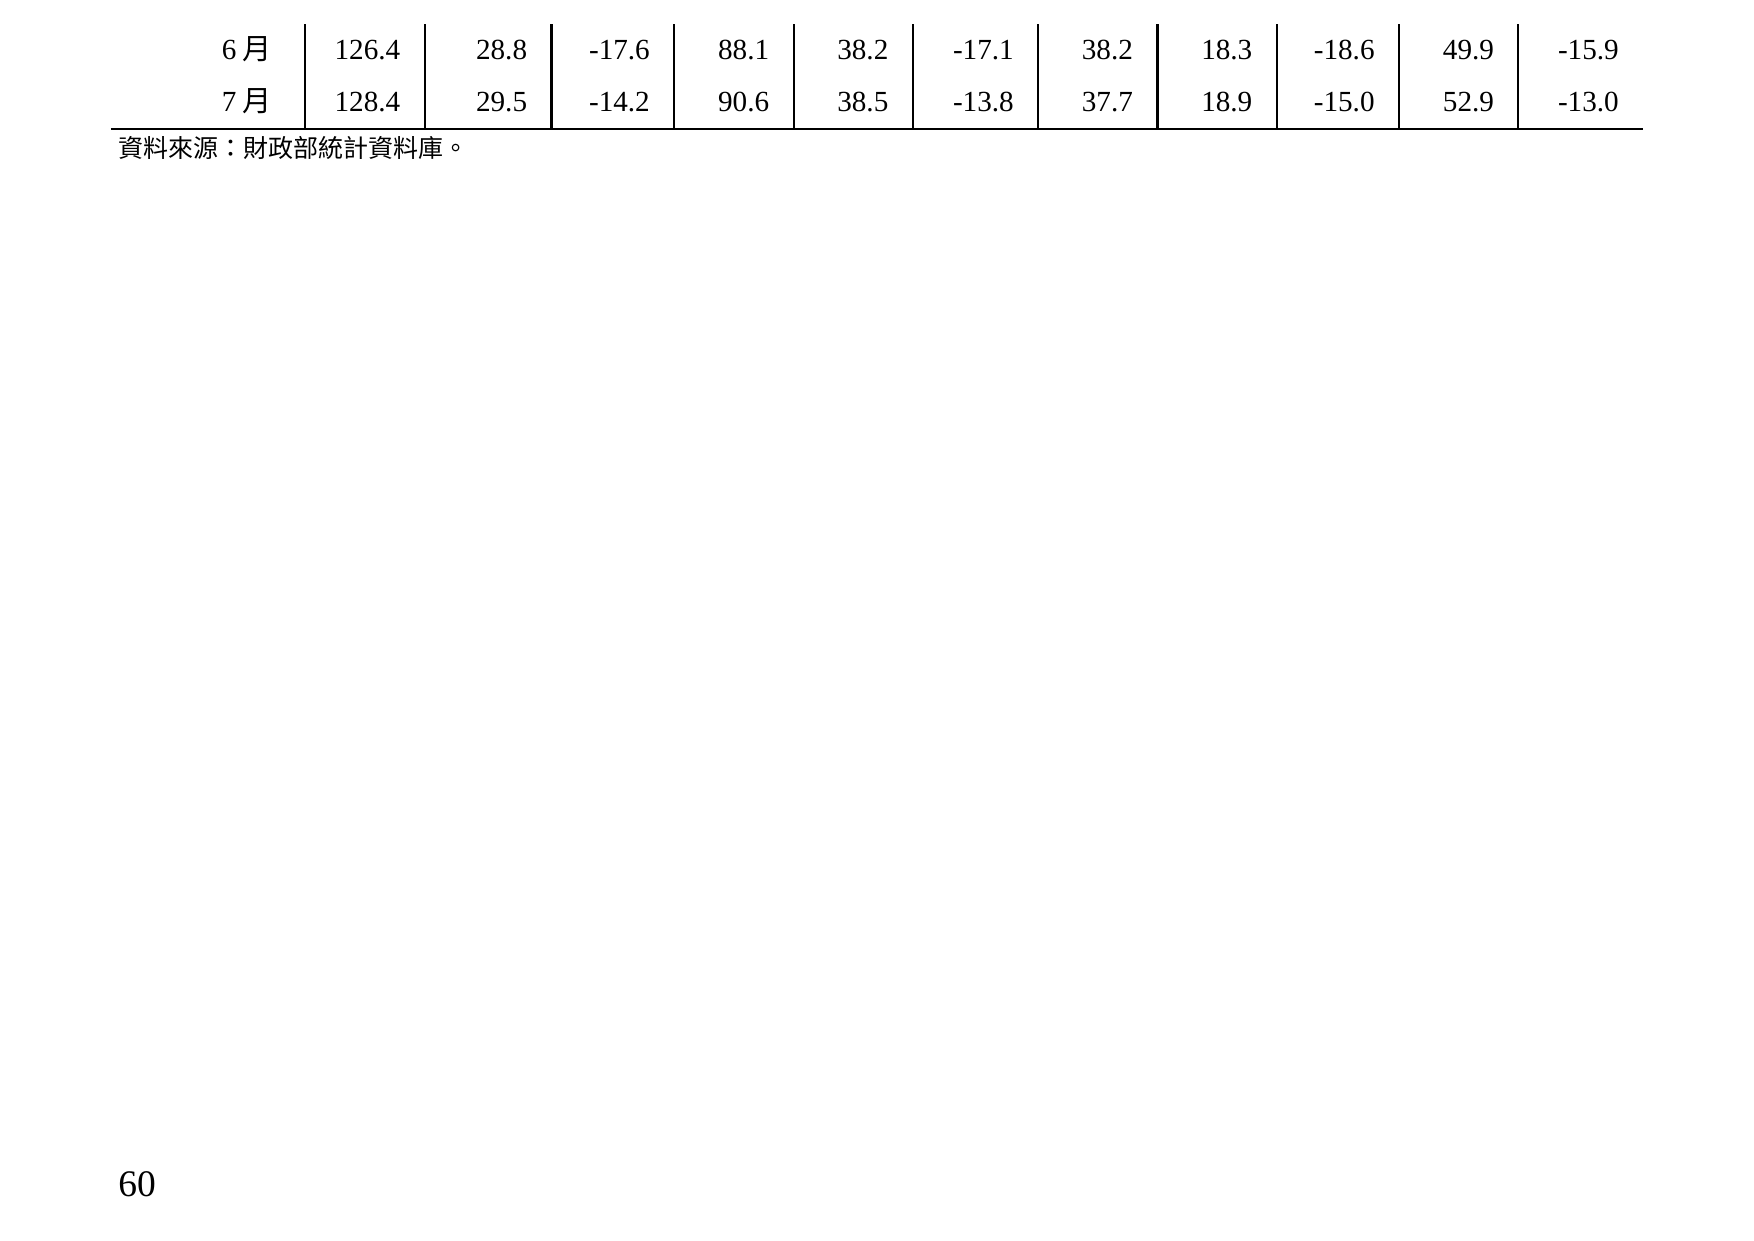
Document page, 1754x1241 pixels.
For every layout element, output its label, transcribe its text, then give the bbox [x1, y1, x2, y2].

table_cell 126.4 [306, 24, 424, 76]
table_cell -17.1 [914, 24, 1037, 76]
table_cell 38.2 [1039, 24, 1156, 76]
table_cell 37.7 [1039, 76, 1156, 128]
table_cell 29.5 [426, 76, 550, 128]
table_cell -13.0 [1519, 76, 1643, 128]
table_cell 7月 [111, 76, 304, 128]
table_cell 88.1 [675, 24, 793, 76]
table_cell -15.0 [1278, 76, 1398, 128]
table_cell 38.5 [795, 76, 912, 128]
table_cell 128.4 [306, 76, 424, 128]
table_cell -15.9 [1519, 24, 1643, 76]
table_cell 52.9 [1400, 76, 1517, 128]
table_cell -14.2 [553, 76, 673, 128]
table_cell 28.8 [426, 24, 550, 76]
table_cell 38.2 [795, 24, 912, 76]
table_cell 18.9 [1159, 76, 1276, 128]
table_cell -13.8 [914, 76, 1037, 128]
table_cell -18.6 [1278, 24, 1398, 76]
text 資料來源：財政部統計資料庫。 [118, 130, 1636, 164]
table_cell 18.3 [1159, 24, 1276, 76]
table_cell 90.6 [675, 76, 793, 128]
table_cell 6月 [111, 24, 304, 76]
table_cell 49.9 [1400, 24, 1517, 76]
table_cell -17.6 [553, 24, 673, 76]
